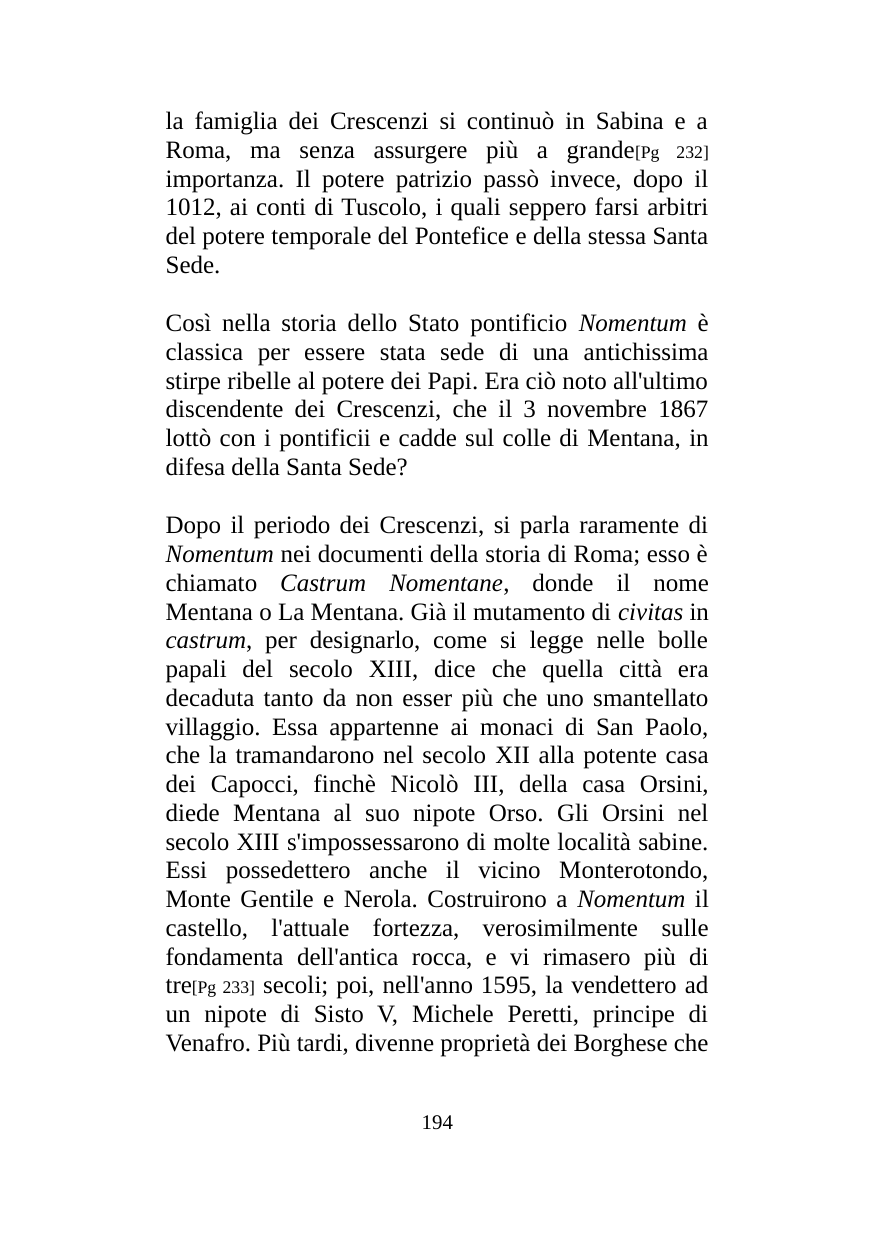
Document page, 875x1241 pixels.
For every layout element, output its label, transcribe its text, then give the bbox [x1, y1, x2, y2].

text Dopo il periodo dei Crescenzi, si parla raramente di Nomentum nei documenti della storia di Roma; esso è chiamato Castrum Nomentane, donde il nome Mentana o La Mentana. Già il mutamento di civitas in castrum, per designarlo, come si legge nelle bolle papali del secolo XIII, dice che quella città era decaduta tanto da non esser più che uno smantellato villaggio. Essa appartenne ai monaci di San Paolo, che la tramandarono nel secolo XII alla potente casa dei Capocci, finchè Nicolò III, della casa Orsini, diede Mentana al suo nipote Orso. Gli Orsini nel secolo XIII s'impossessarono di molte località sabine. Essi possedettero anche il vicino Monterotondo, Monte Gentile e Nerola. Costruirono a Nomentum il castello, l'attuale fortezza, verosimilmente sulle fondamenta dell'antica rocca, e vi rimasero più di tre[Pg 233] secoli; poi, nell'anno 1595, la vendettero ad un nipote di Sisto V, Michele Peretti, principe di Venafro. Più tardi, divenne proprietà dei Borghese che [165, 510, 709, 1057]
text Così nella storia dello Stato pontificio Nomentum è classica per essere stata sede di una antichissima stirpe ribelle al potere dei Papi. Era ciò noto all'ultimo discendente dei Crescenzi, che il 3 novembre 1867 lottò con i pontificii e cadde sul colle di Mentana, in difesa della Santa Sede? [165, 308, 709, 481]
text la famiglia dei Crescenzi si continuò in Sabina e a Roma, ma senza assurgere più a grande[Pg 232] importanza. Il potere patrizio passò invece, dopo il 1012, ai conti di Tuscolo, i quali seppero farsi arbitri del potere temporale del Pontefice e della stessa Santa Sede. [165, 106, 709, 279]
